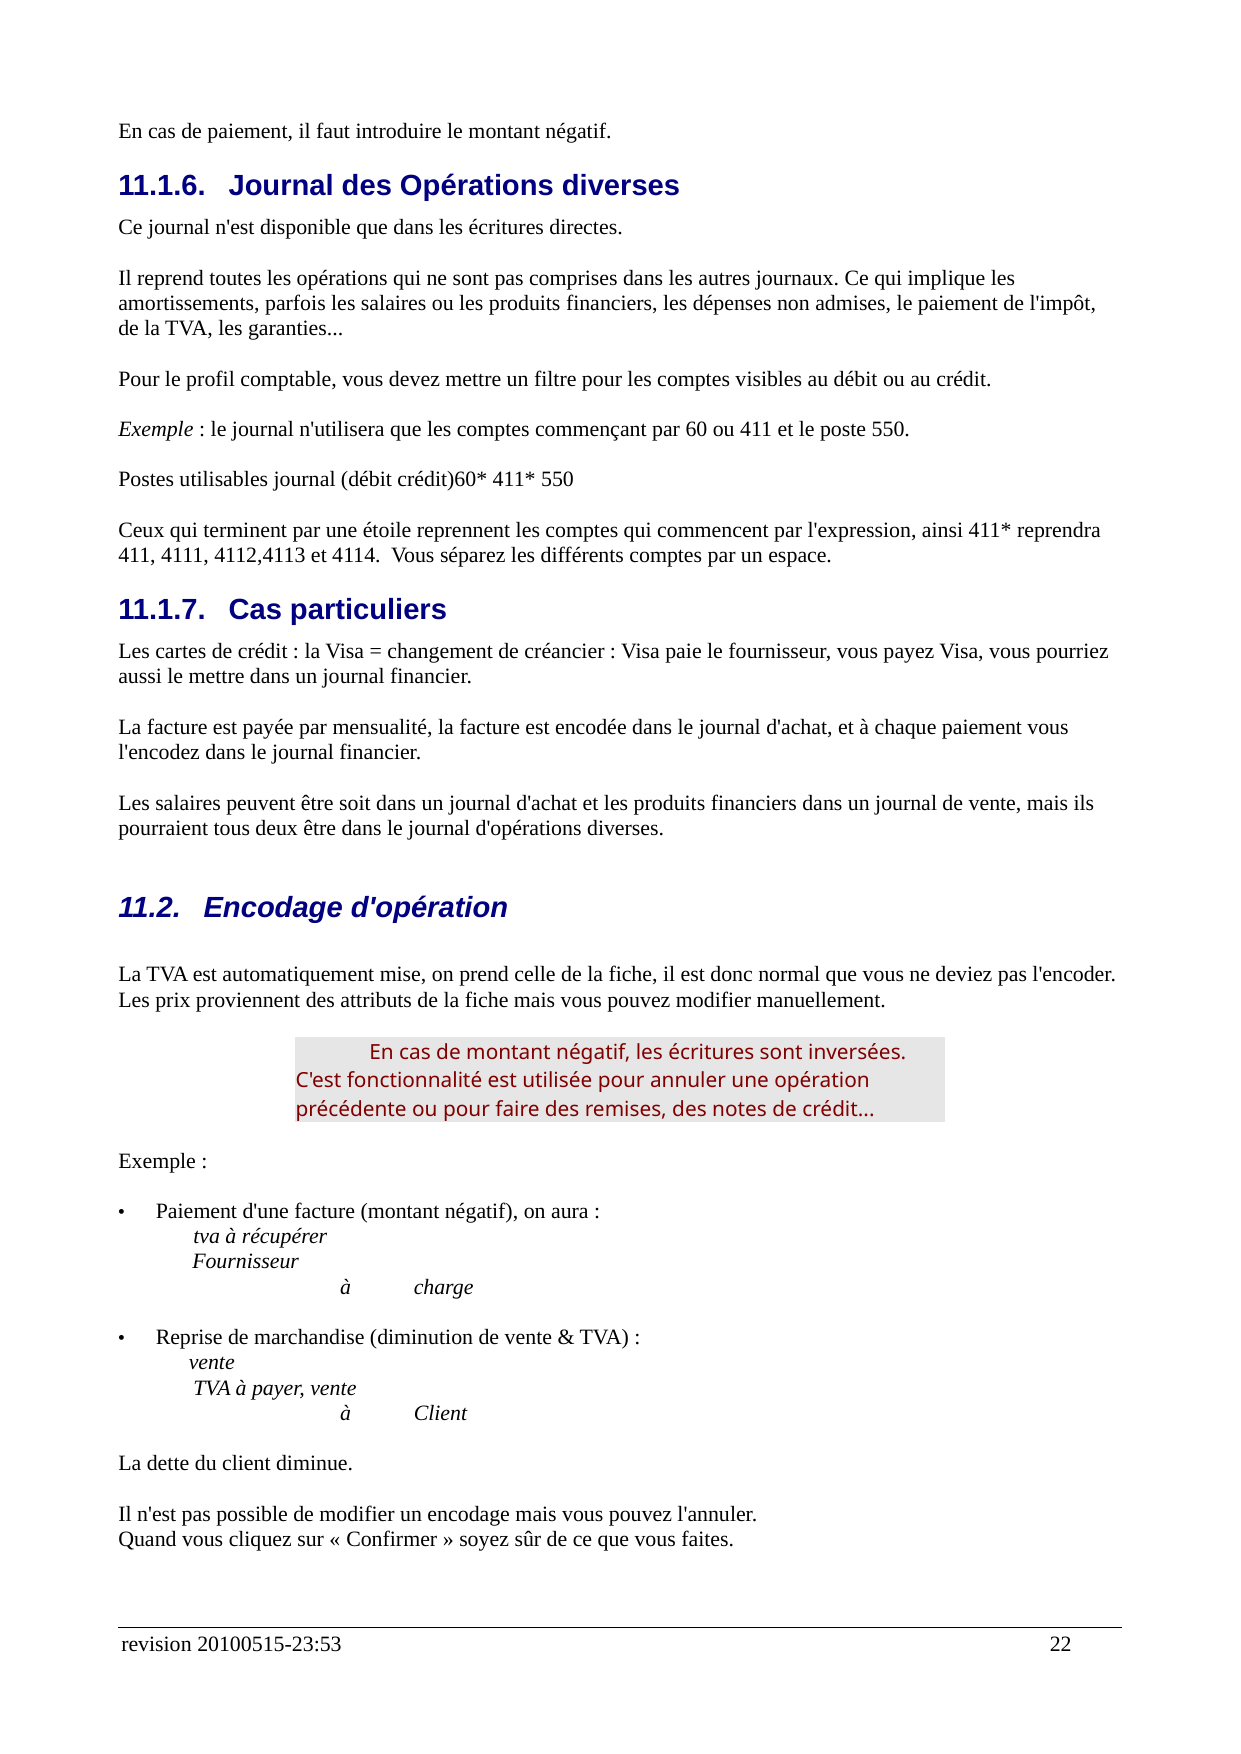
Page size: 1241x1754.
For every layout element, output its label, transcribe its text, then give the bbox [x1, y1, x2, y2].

text à Client [118, 1400, 1122, 1425]
text Postes utilisables journal (débit crédit)60* 411* 550 [118, 466, 1122, 492]
text Il n'est pas possible de modifier un encodage mais vous pouvez l'annuler. [118, 1501, 1122, 1526]
list TVA à payer, vente [156, 1374, 1122, 1400]
text Il reprend toutes les opérations qui ne sont pas comprises dans les autres journaux. Ce qui implique les amortissements, parfois les salaires ou les produits financiers, les dépenses non admises, le paiement de l'impôt, de la TVA, les garanties... [118, 265, 1122, 340]
list tva à récupérer [156, 1223, 1122, 1248]
text Les cartes de crédit : la Visa = changement de créancier : Visa paie le fournisseur, vous payez Visa, vous pourriez aussi le mettre dans un journal financier. [118, 638, 1122, 689]
text Fournisseur [118, 1248, 1122, 1274]
text Exemple : [118, 1148, 1122, 1173]
subtitle Cas particuliers [118, 592, 1122, 626]
list à charge [118, 1274, 1122, 1299]
text Ceux qui terminent par une étoile reprennent les comptes qui commencent par l'expression, ainsi 411* reprendra 411, 4111, 4112,4113 et 4114. Vous séparez les différents comptes par un espace. [118, 517, 1122, 567]
text Quand vous cliquez sur « Confirmer » soyez sûr de ce que vous faites. [118, 1526, 1122, 1551]
subtitle Encodage d'opération [118, 890, 1122, 924]
text Pour le profil comptable, vous devez mettre un filtre pour les comptes visibles au débit ou au crédit. [118, 366, 1122, 391]
text En cas de paiement, il faut introduire le montant négatif. [118, 118, 1122, 143]
subtitle Journal des Opérations diverses [118, 168, 1122, 202]
text Exemple : le journal n'utilisera que les comptes commençant par 60 ou 411 et le poste 550. [118, 416, 1122, 441]
list vente [118, 1349, 1122, 1374]
text Les salaires peuvent être soit dans un journal d'achat et les produits financiers dans un journal de vente, mais ils pourraient tous deux être dans le journal d'opérations diverses. [118, 789, 1122, 840]
list Reprise de marchandise (diminution de vente & TVA) : [118, 1324, 1122, 1349]
text La TVA est automatiquement mise, on prend celle de la fiche, il est donc normal que vous ne deviez pas l'encoder. Les prix proviennent des attributs de la fiche mais vous pouvez modifier manuellement. [118, 961, 1122, 1012]
text La facture est payée par mensualité, la facture est encodée dans le journal d'achat, et à chaque paiement vous l'encodez dans le journal financier. [118, 714, 1122, 764]
list Paiement d'une facture (montant négatif), on aura : [118, 1198, 1122, 1223]
text Ce journal n'est disponible que dans les écritures directes. [118, 214, 1122, 239]
text En cas de montant négatif, les écritures sont inversées. C'est fonctionnalité est utilisée pour annuler une opération précédente ou pour faire des remises, des notes de crédit... [295, 1037, 945, 1122]
text La dette du client diminue. [118, 1450, 1122, 1475]
